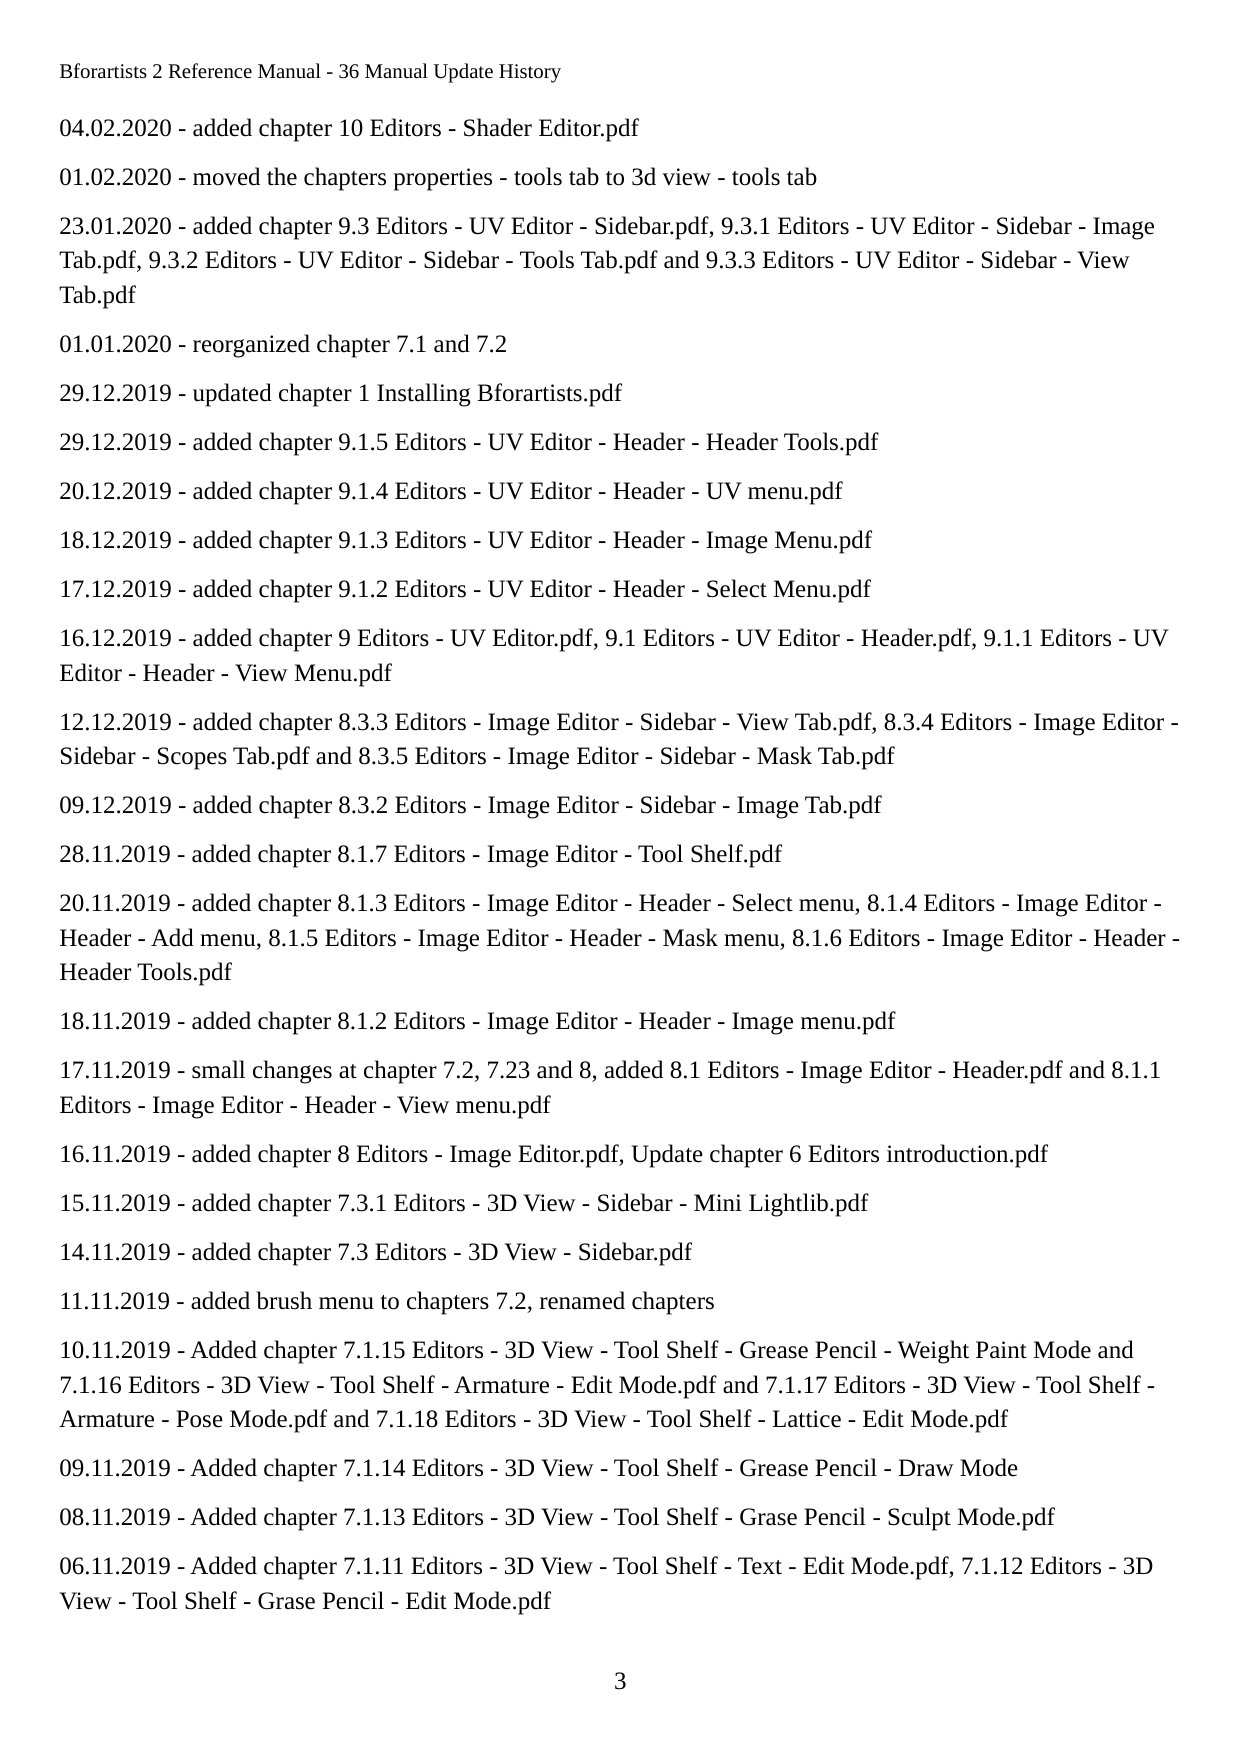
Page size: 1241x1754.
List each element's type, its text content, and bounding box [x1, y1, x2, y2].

text 28.11.2019 - added chapter 8.1.7 Editors - Image Editor - Tool Shelf.pdf [59, 839, 1181, 868]
text 23.01.2020 - added chapter 9.3 Editors - UV Editor - Sidebar.pdf, 9.3.1 Editors - UV Editor - Sidebar - Image Tab.pdf, 9.3.2 Editors - UV Editor - Sidebar - Tools Tab.pdf and 9.3.3 Editors - UV Editor - Sidebar - View Tab.pdf [59, 211, 1181, 308]
text 18.11.2019 - added chapter 8.1.2 Editors - Image Editor - Header - Image menu.pdf [59, 1006, 1181, 1035]
text 16.11.2019 - added chapter 8 Editors - Image Editor.pdf, Update chapter 6 Editors introduction.pdf [59, 1139, 1181, 1168]
text 09.11.2019 - Added chapter 7.1.14 Editors - 3D View - Tool Shelf - Grease Pencil - Draw Mode [59, 1453, 1181, 1482]
text 14.11.2019 - added chapter 7.3 Editors - 3D View - Sidebar.pdf [59, 1237, 1181, 1266]
text 29.12.2019 - updated chapter 1 Installing Bforartists.pdf [59, 378, 1181, 407]
text 08.11.2019 - Added chapter 7.1.13 Editors - 3D View - Tool Shelf - Grase Pencil - Sculpt Mode.pdf [59, 1502, 1181, 1531]
text 01.02.2020 - moved the chapters properties - tools tab to 3d view - tools tab [59, 162, 1181, 190]
text 17.12.2019 - added chapter 9.1.2 Editors - UV Editor - Header - Select Menu.pdf [59, 574, 1181, 603]
text 09.12.2019 - added chapter 8.3.2 Editors - Image Editor - Sidebar - Image Tab.pdf [59, 790, 1181, 819]
text 17.11.2019 - small changes at chapter 7.2, 7.23 and 8, added 8.1 Editors - Image Editor - Header.pdf and 8.1.1 Editors - Image Editor - Header - View menu.pdf [59, 1055, 1181, 1119]
text 06.11.2019 - Added chapter 7.1.11 Editors - 3D View - Tool Shelf - Text - Edit Mode.pdf, 7.1.12 Editors - 3D View - Tool Shelf - Grase Pencil - Edit Mode.pdf [59, 1551, 1181, 1614]
text 16.12.2019 - added chapter 9 Editors - UV Editor.pdf, 9.1 Editors - UV Editor - Header.pdf, 9.1.1 Editors - UV Editor - Header - View Menu.pdf [59, 623, 1181, 686]
text 11.11.2019 - added brush menu to chapters 7.2, renamed chapters [59, 1286, 1181, 1315]
text 12.12.2019 - added chapter 8.3.3 Editors - Image Editor - Sidebar - View Tab.pdf, 8.3.4 Editors - Image Editor - Sidebar - Scopes Tab.pdf and 8.3.5 Editors - Image Editor - Sidebar - Mask Tab.pdf [59, 707, 1181, 770]
text 10.11.2019 - Added chapter 7.1.15 Editors - 3D View - Tool Shelf - Grease Pencil - Weight Paint Mode and 7.1.16 Editors - 3D View - Tool Shelf - Armature - Edit Mode.pdf and 7.1.17 Editors - 3D View - Tool Shelf - Armature - Pose Mode.pdf and 7.1.18 Editors - 3D View - Tool Shelf - Lattice - Edit Mode.pdf [59, 1335, 1181, 1433]
text 04.02.2020 - added chapter 10 Editors - Shader Editor.pdf [59, 113, 1181, 141]
text 20.11.2019 - added chapter 8.1.3 Editors - Image Editor - Header - Select menu, 8.1.4 Editors - Image Editor - Header - Add menu, 8.1.5 Editors - Image Editor - Header - Mask menu, 8.1.6 Editors - Image Editor - Header - Header Tools.pdf [59, 888, 1181, 986]
text 20.12.2019 - added chapter 9.1.4 Editors - UV Editor - Header - UV menu.pdf [59, 476, 1181, 505]
text 29.12.2019 - added chapter 9.1.5 Editors - UV Editor - Header - Header Tools.pdf [59, 427, 1181, 456]
text 01.01.2020 - reorganized chapter 7.1 and 7.2 [59, 329, 1181, 357]
text 18.12.2019 - added chapter 9.1.3 Editors - UV Editor - Header - Image Menu.pdf [59, 525, 1181, 554]
text 15.11.2019 - added chapter 7.3.1 Editors - 3D View - Sidebar - Mini Lightlib.pdf [59, 1188, 1181, 1217]
